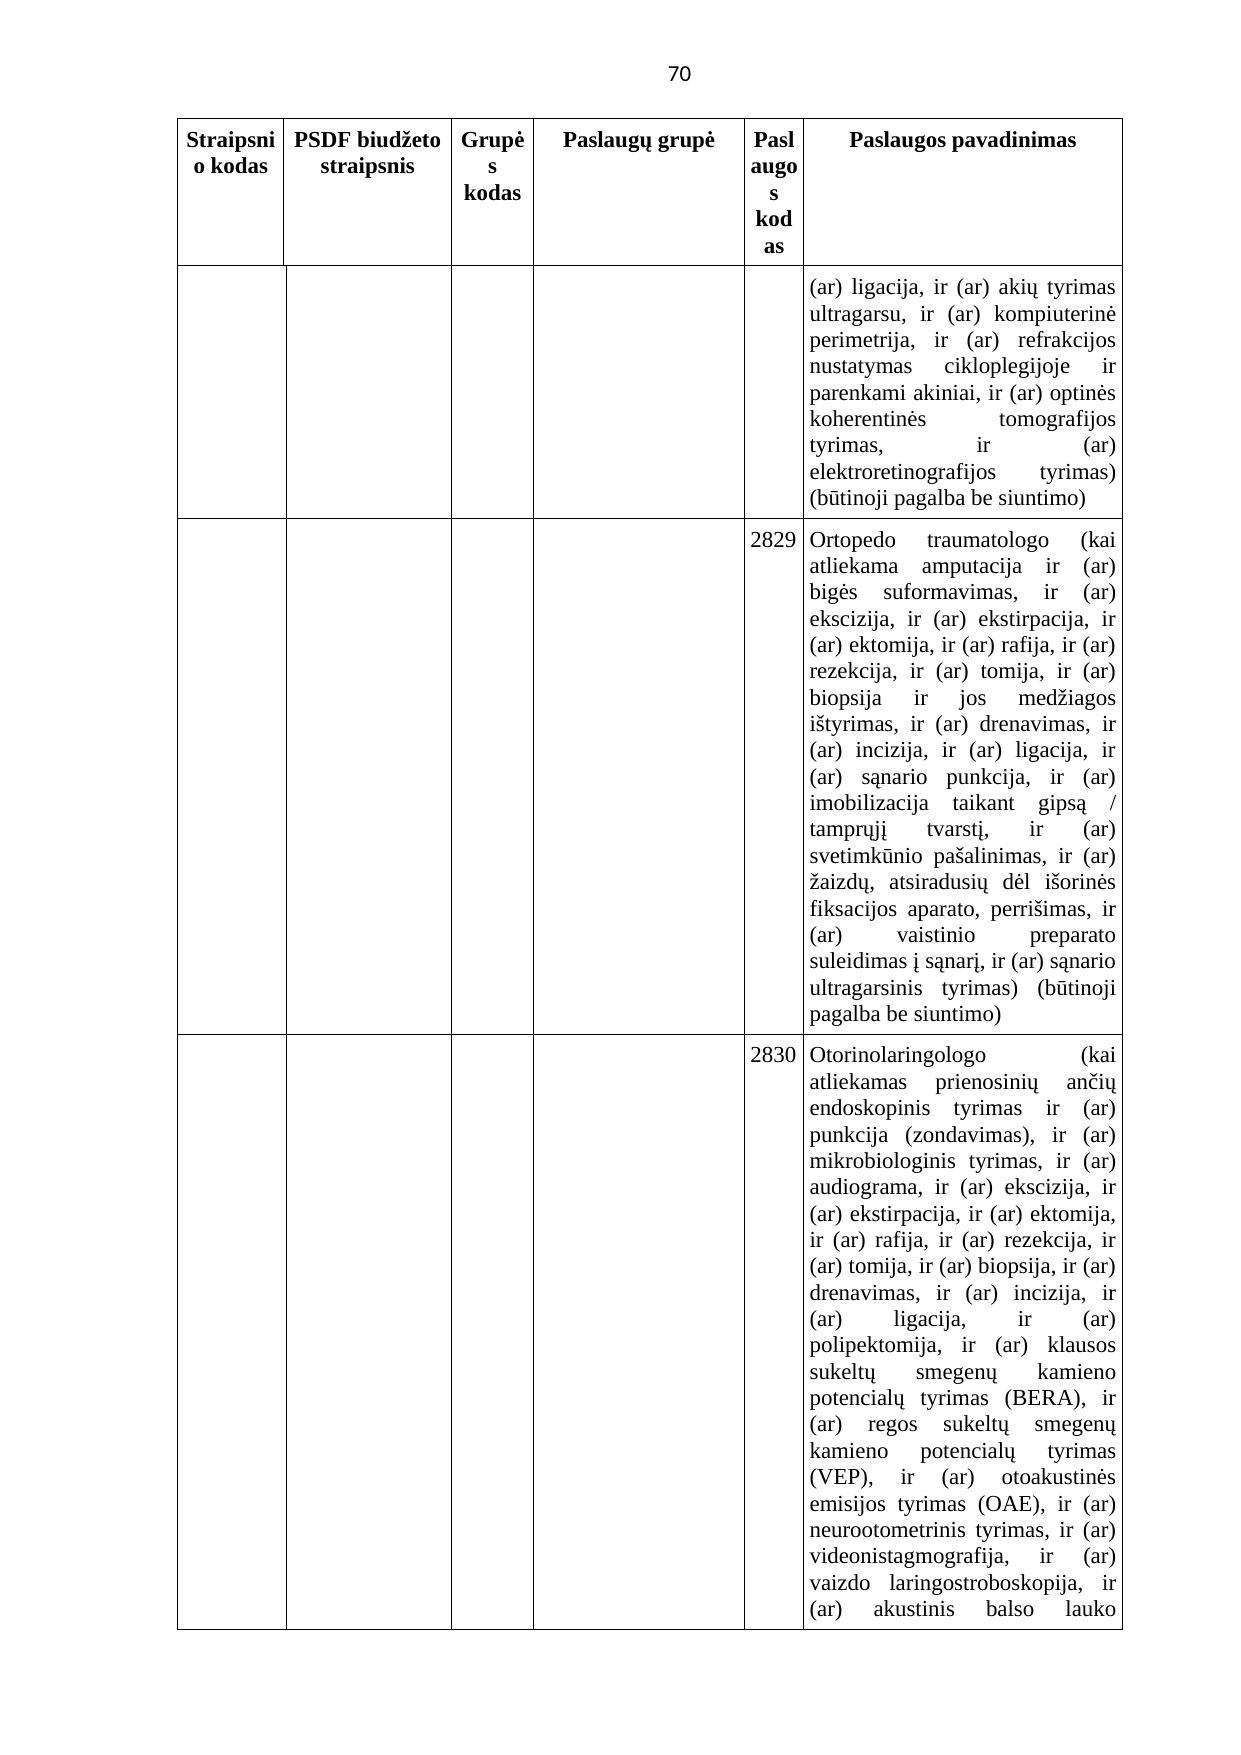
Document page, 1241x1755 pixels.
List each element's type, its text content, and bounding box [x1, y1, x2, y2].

table_cell [178, 519, 286, 1033]
table_header Paslaugos pavadinimas [804, 119, 1122, 265]
table_cell [452, 1035, 533, 1628]
table_cell [452, 519, 533, 1033]
table_header Straipsnio kodas [178, 119, 283, 265]
table_cell [287, 266, 451, 517]
table_cell 2830 [745, 1035, 803, 1628]
table_cell [178, 1035, 286, 1628]
table_cell [534, 1035, 744, 1628]
table_cell 2829 [745, 519, 803, 1033]
table_cell [534, 266, 744, 517]
table_header Paslaugų grupė [534, 119, 744, 265]
table_header Paslaugos kodas [745, 119, 803, 265]
table_header Grupės kodas [452, 119, 533, 265]
table_cell (ar) ligacija, ir (ar) akių tyrimas ultragarsu, ir (ar) kompiuterinė perimetrija, ir (ar) refrakcijos nustatymas cikloplegijoje ir parenkami akiniai, ir (ar) optinės koherentinės tomografijos tyrimas, ir (ar) elektroretinografijos tyrimas) (būtinoji pagalba be siuntimo) [804, 266, 1122, 517]
table_cell Otorinolaringologo (kai atliekamas prienosinių ančių endoskopinis tyrimas ir (ar) punkcija (zondavimas), ir (ar) mikrobiologinis tyrimas, ir (ar) audiograma, ir (ar) ekscizija, ir (ar) ekstirpacija, ir (ar) ektomija, ir (ar) rafija, ir (ar) rezekcija, ir (ar) tomija, ir (ar) biopsija, ir (ar) drenavimas, ir (ar) incizija, ir (ar) ligacija, ir (ar) polipektomija, ir (ar) klausos sukeltų smegenų kamieno potencialų tyrimas (BERA), ir (ar) regos sukeltų smegenų kamieno potencialų tyrimas (VEP), ir (ar) otoakustinės emisijos tyrimas (OAE), ir (ar) neurootometrinis tyrimas, ir (ar) videonistagmografija, ir (ar) vaizdo laringostroboskopija, ir (ar) akustinis balso lauko [804, 1035, 1122, 1628]
table_cell Ortopedo traumatologo (kai atliekama amputacija ir (ar) bigės suformavimas, ir (ar) ekscizija, ir (ar) ekstirpacija, ir (ar) ektomija, ir (ar) rafija, ir (ar) rezekcija, ir (ar) tomija, ir (ar) biopsija ir jos medžiagos ištyrimas, ir (ar) drenavimas, ir (ar) incizija, ir (ar) ligacija, ir (ar) sąnario punkcija, ir (ar) imobilizacija taikant gipsą / tamprųjį tvarstį, ir (ar) svetimkūnio pašalinimas, ir (ar) žaizdų, atsiradusių dėl išorinės fiksacijos aparato, perrišimas, ir (ar) vaistinio preparato suleidimas į sąnarį, ir (ar) sąnario ultragarsinis tyrimas) (būtinoji pagalba be siuntimo) [804, 519, 1122, 1033]
table_cell [534, 519, 744, 1033]
table_cell [287, 519, 451, 1033]
table_cell [178, 266, 286, 517]
table_cell [287, 1035, 451, 1628]
table_header PSDF biudžeto straipsnis [284, 119, 451, 265]
table_cell [745, 266, 803, 517]
table_cell [452, 266, 533, 517]
